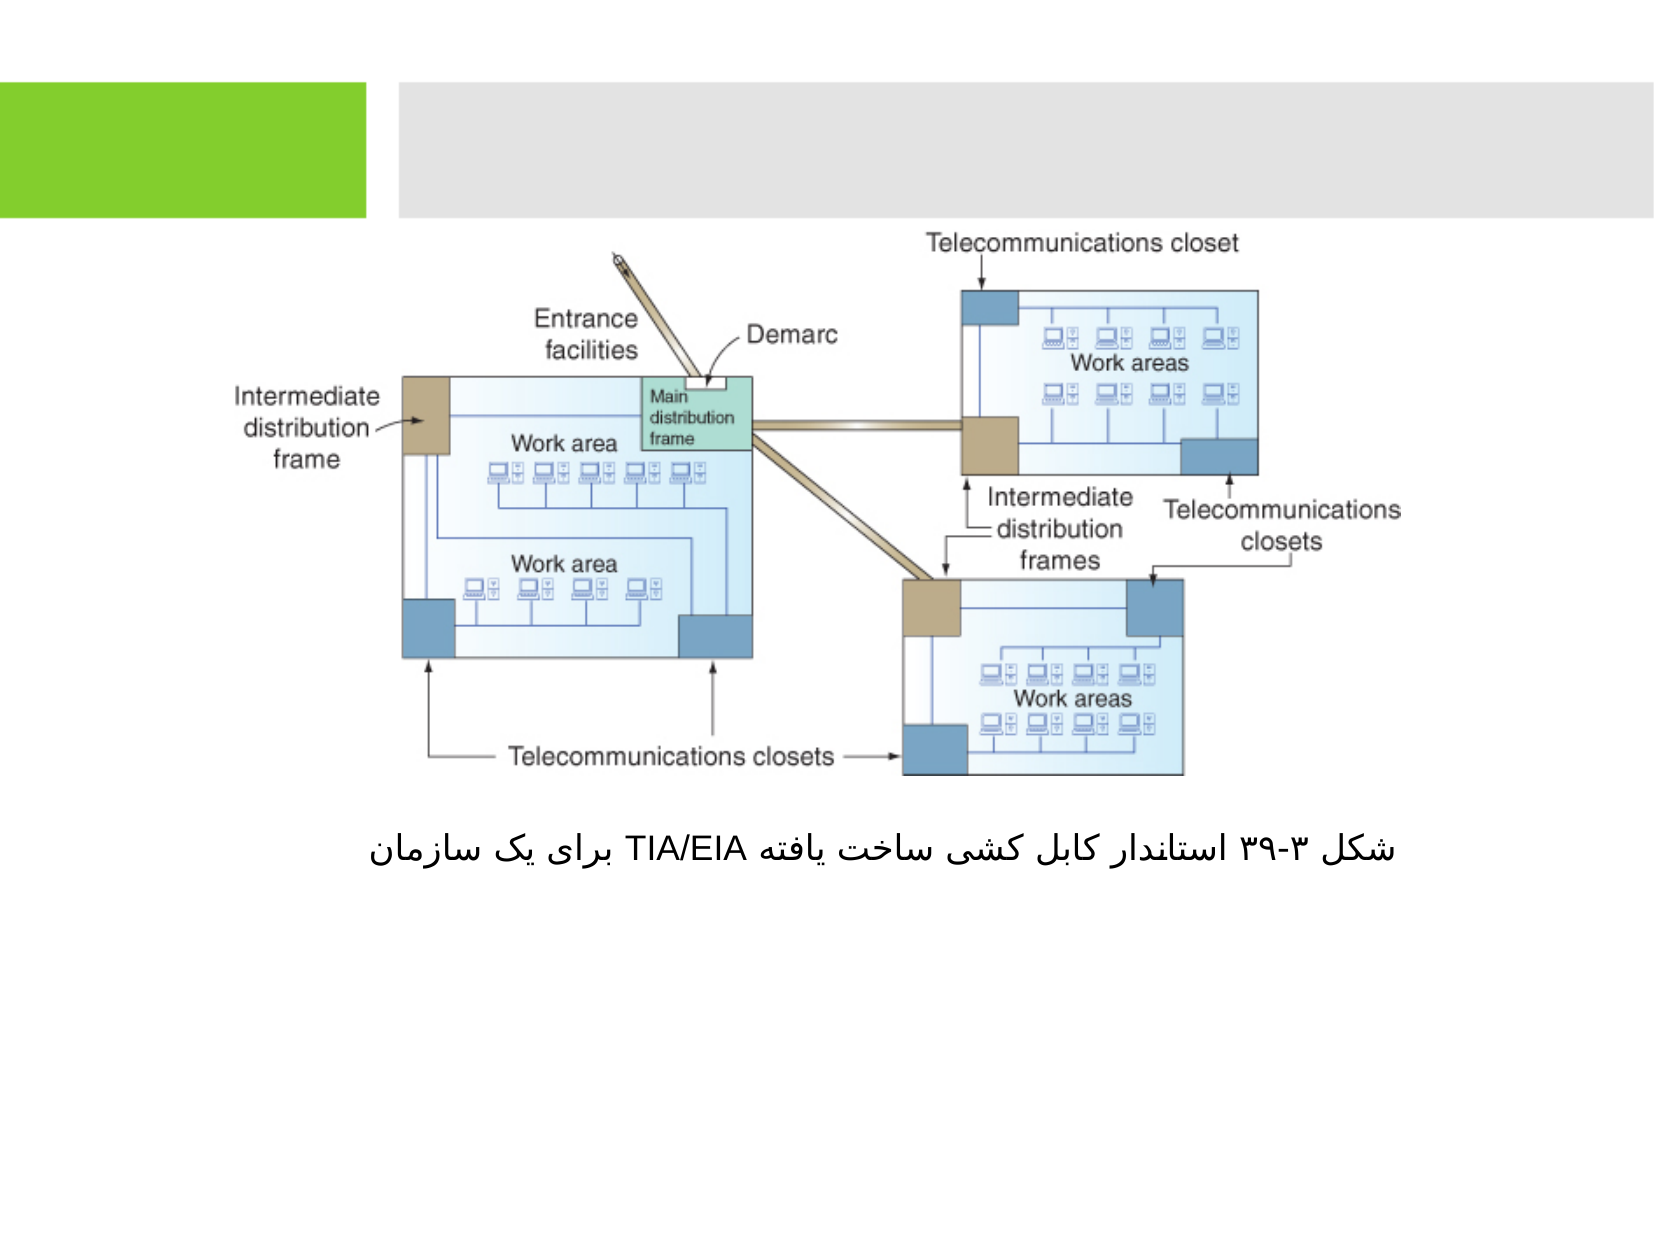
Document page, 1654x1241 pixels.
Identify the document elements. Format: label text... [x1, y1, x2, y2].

picture [0, 0, 1654, 1241]
text_box شکل ۳-۳۹ استاندار کابل کشی ساخت یافته TIA/EIA برای یک سازمان [309, 817, 1447, 876]
